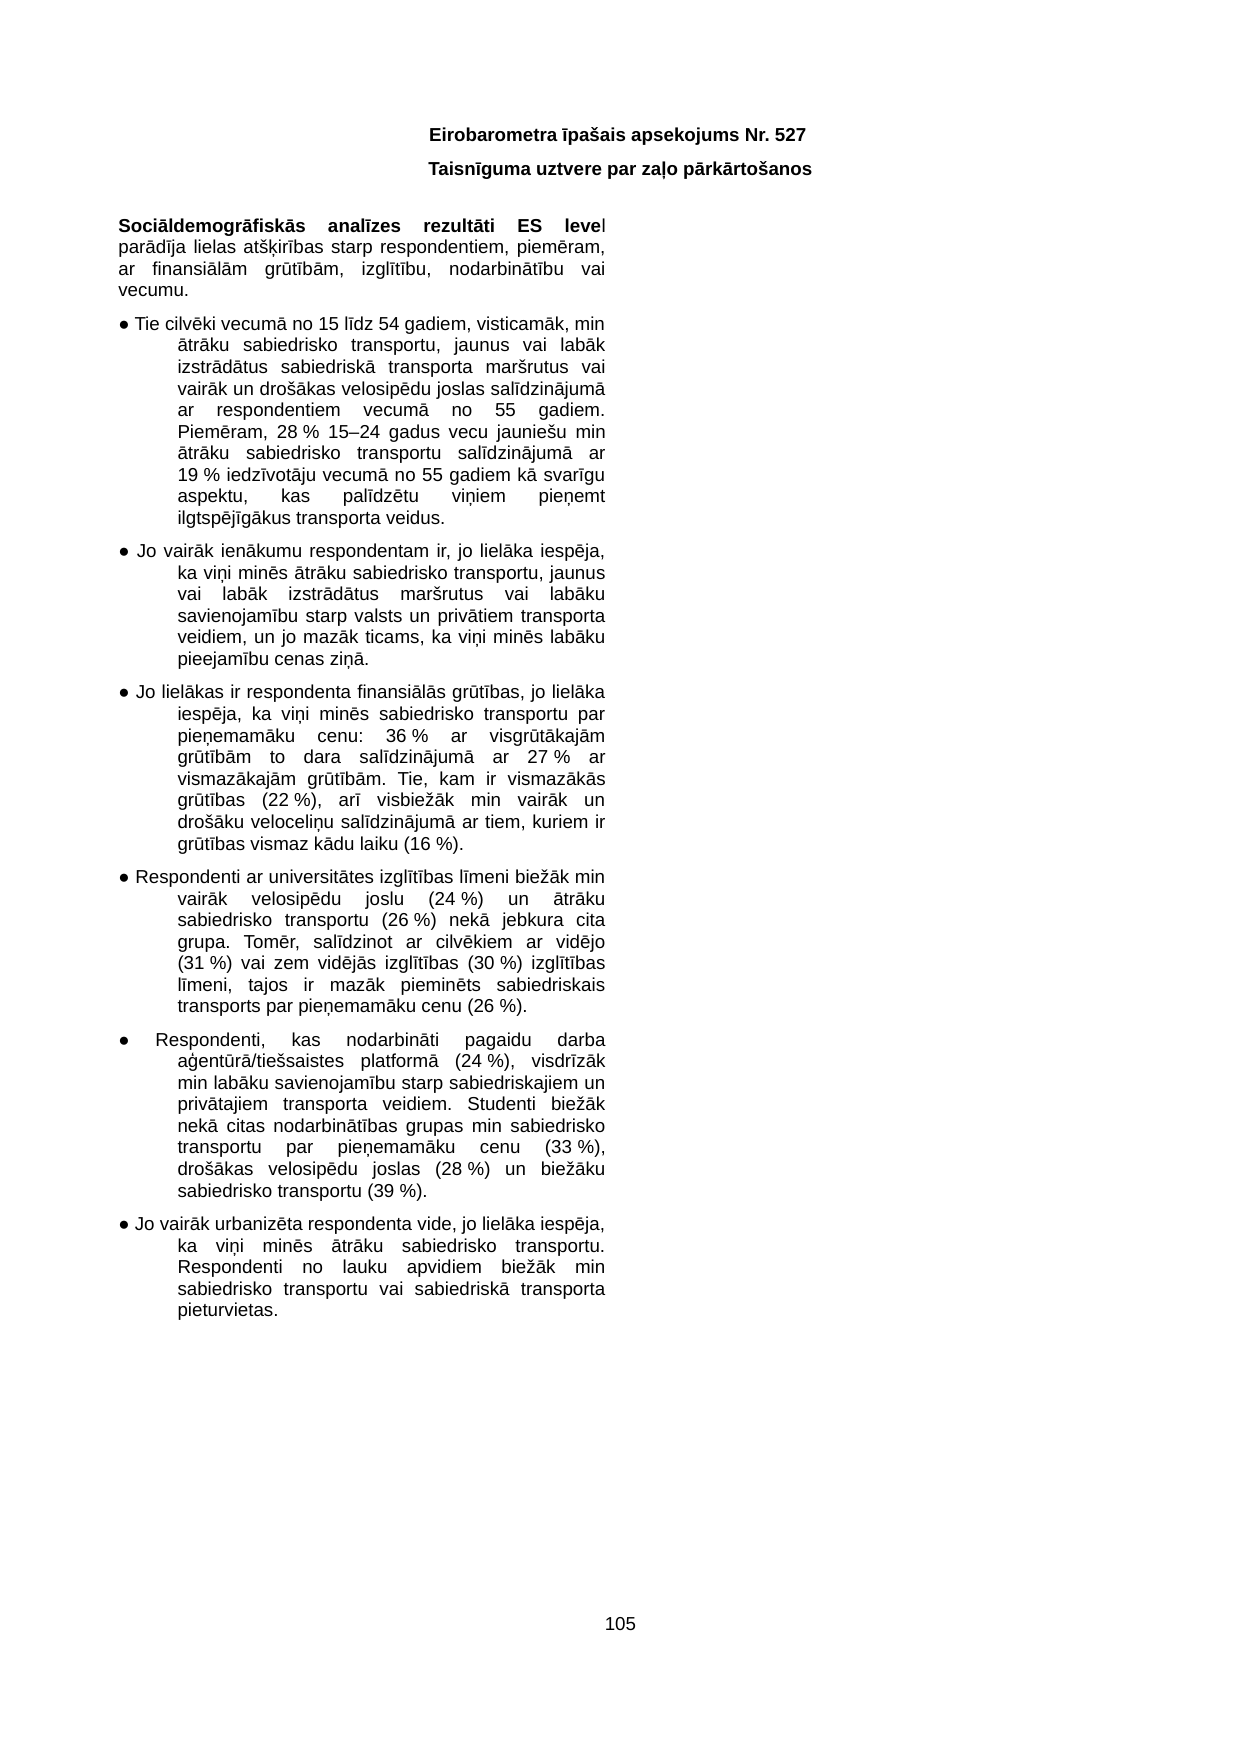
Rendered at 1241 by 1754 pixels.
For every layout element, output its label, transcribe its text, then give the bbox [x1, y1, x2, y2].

text ● Jo vairāk urbanizēta respondenta vide, jo lielāka iespēja, ka viņi minēs ātrāku sabiedrisko transportu. Respondenti no lauku apvidiem biežāk min sabiedrisko transportu vai sabiedriskā transporta pieturvietas. [118, 1213, 605, 1321]
text ● Tie cilvēki vecumā no 15 līdz 54 gadiem, visticamāk, min ātrāku sabiedrisko transportu, jaunus vai labāk izstrādātus sabiedriskā transporta maršrutus vai vairāk un drošākas velosipēdu joslas salīdzinājumā ar respondentiem vecumā no 55 gadiem. Piemēram, 28 % 15–24 gadus vecu jauniešu min ātrāku sabiedrisko transportu salīdzinājumā ar 19 % iedzīvotāju vecumā no 55 gadiem kā svarīgu aspektu, kas palīdzētu viņiem pieņemt ilgtspējīgākus transporta veidus. [118, 313, 605, 528]
text ● Respondenti ar universitātes izglītības līmeni biežāk min vairāk velosipēdu joslu (24 %) un ātrāku sabiedrisko transportu (26 %) nekā jebkura cita grupa. Tomēr, salīdzinot ar cilvēkiem ar vidējo (31 %) vai zem vidējās izglītības (30 %) izglītības līmeni, tajos ir mazāk pieminēts sabiedriskais transports par pieņemamāku cenu (26 %). [118, 866, 605, 1017]
text ● Jo lielākas ir respondenta finansiālās grūtības, jo lielāka iespēja, ka viņi minēs sabiedrisko transportu par pieņemamāku cenu: 36 % ar visgrūtākajām grūtībām to dara salīdzinājumā ar 27 % ar vismazākajām grūtībām. Tie, kam ir vismazākās grūtības (22 %), arī visbiežāk min vairāk un drošāku veloceliņu salīdzinājumā ar tiem, kuriem ir grūtības vismaz kādu laiku (16 %). [118, 681, 605, 854]
text ● Jo vairāk ienākumu respondentam ir, jo lielāka iespēja, ka viņi minēs ātrāku sabiedrisko transportu, jaunus vai labāk izstrādātus maršrutus vai labāku savienojamību starp valsts un privātiem transporta veidiem, un jo mazāk ticams, ka viņi minēs labāku pieejamību cenas ziņā. [118, 540, 605, 669]
text Sociāldemogrāfiskās analīzes rezultāti ES level parādīja lielas atšķirības starp respondentiem, piemēram, ar finansiālām grūtībām, izglītību, nodarbinātību vai vecumu. [118, 214, 605, 301]
text ● Respondenti, kas nodarbināti pagaidu darba aģentūrā/tiešsaistes platformā (24 %), visdrīzāk min labāku savienojamību starp sabiedriskajiem un privātajiem transporta veidiem. Studenti biežāk nekā citas nodarbinātības grupas min sabiedrisko transportu par pieņemamāku cenu (33 %), drošākas velosipēdu joslas (28 %) un biežāku sabiedrisko transportu (39 %). [118, 1028, 605, 1201]
